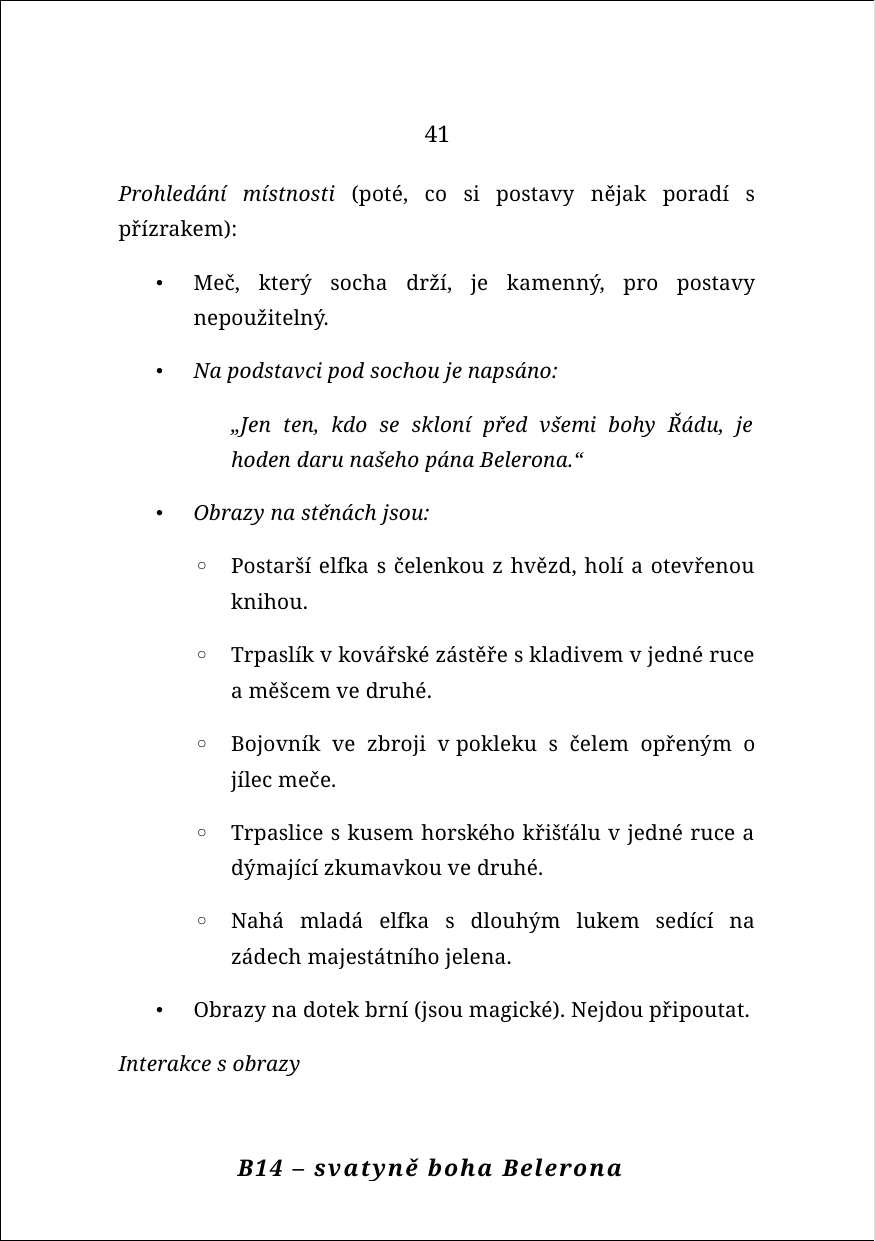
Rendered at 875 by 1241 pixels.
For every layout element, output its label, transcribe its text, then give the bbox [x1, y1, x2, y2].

list Obrazy na stěnách jsou: [156, 498, 756, 527]
text Prohledání místnosti (poté, co si postavy nějak poradí s přízrakem): [118, 179, 756, 243]
list Bojovník ve zbroji v pokleku s čelem opřeným o jílec meče. [193, 729, 756, 793]
list Trpaslík v kovářské zástěře s kladivem v jedné ruce a měšcem ve druhé. [193, 640, 756, 704]
list Nahá mladá elfka s dlouhým lukem sedící na zádech majestátního jelena. [193, 907, 756, 971]
text Interakce s obrazy [118, 1049, 756, 1077]
list „Jen ten, kdo se skloní před všemi bohy Řádu, je hoden daru našeho pána Belerona.“ [193, 410, 756, 474]
list Trpaslice s kusem horského křišťálu v jedné ruce a dýmající zkumavkou ve druhé. [193, 818, 756, 882]
list Obrazy na dotek brní (jsou magické). Nejdou připoutat. [156, 995, 756, 1024]
list Na podstavci pod sochou je napsáno: [156, 356, 756, 385]
list Meč, který socha drží, je kamenný, pro postavy nepoužitelný. [156, 268, 756, 332]
list Postarší elfka s čelenkou z hvězd, holí a otevřenou knihou. [193, 552, 756, 616]
